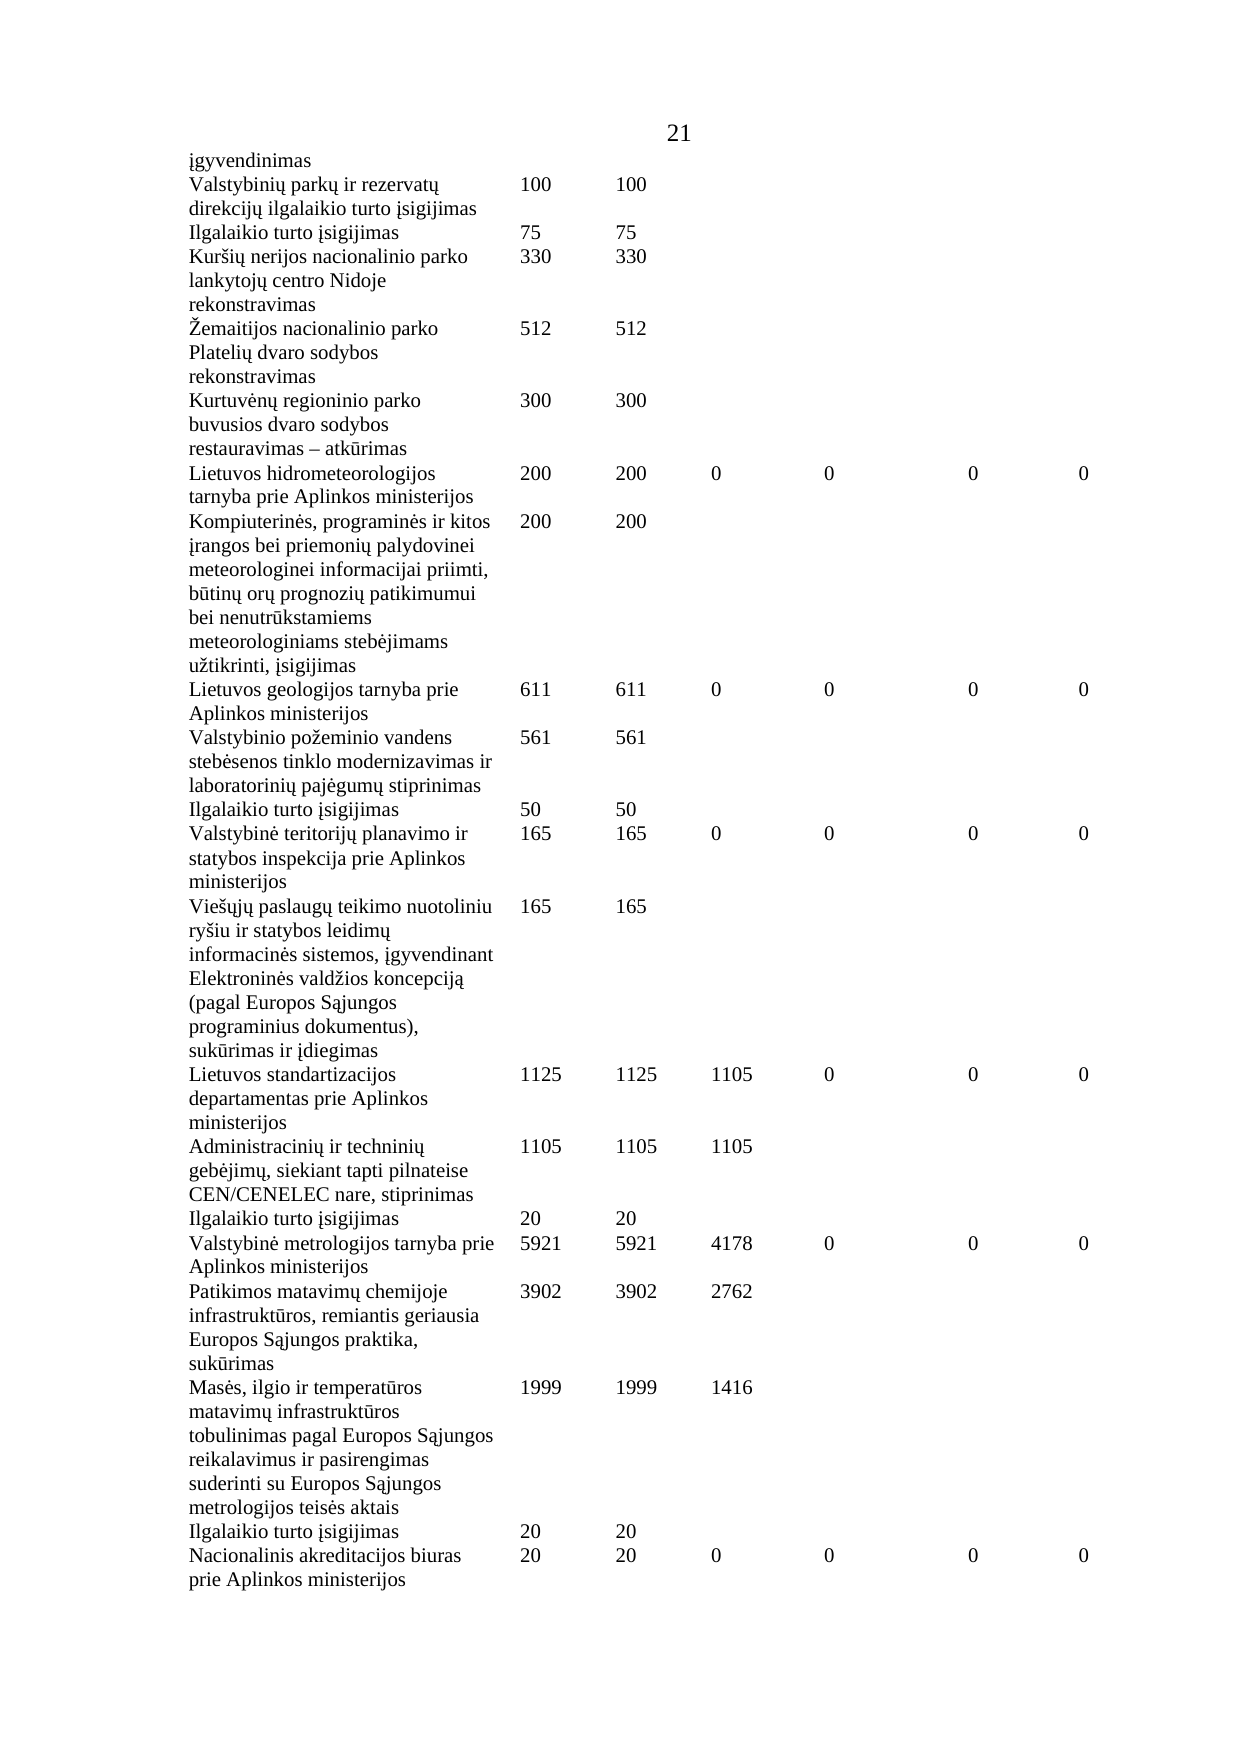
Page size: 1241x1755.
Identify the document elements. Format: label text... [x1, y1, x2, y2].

table_cell [957, 1134, 1067, 1206]
table_cell 0 [813, 1062, 957, 1134]
table_cell 1999 [604, 1375, 699, 1519]
table_cell [1067, 148, 1181, 172]
table_cell [1067, 509, 1181, 677]
table_cell [1067, 725, 1181, 797]
table_cell 200 [509, 509, 604, 677]
table_cell [957, 244, 1067, 316]
table_cell 5921 [604, 1230, 699, 1278]
table_cell 0 [813, 821, 957, 893]
table_cell 330 [604, 244, 699, 316]
table_cell 0 [957, 1230, 1067, 1278]
table_cell 165 [604, 821, 699, 893]
table_cell [813, 172, 957, 220]
table_cell [1067, 1519, 1181, 1543]
table_cell [1067, 894, 1181, 1062]
table_cell 0 [1067, 677, 1181, 725]
table_cell [813, 148, 957, 172]
table_cell Ilgalaikio turto įsigijimas [177, 1519, 509, 1543]
table_cell [1067, 797, 1181, 821]
table_cell 1105 [604, 1134, 699, 1206]
table_cell [813, 1134, 957, 1206]
table_cell [700, 388, 813, 460]
table_cell 50 [509, 797, 604, 821]
table_cell [957, 1206, 1067, 1230]
table_cell [813, 1206, 957, 1230]
table_cell Kuršių nerijos nacionalinio parko lankytojų centro Nidoje rekonstravimas [177, 244, 509, 316]
table_cell [957, 1519, 1067, 1543]
table_cell [700, 894, 813, 1062]
table_cell 200 [604, 460, 699, 508]
table_cell Valstybinė metrologijos tarnyba prie Aplinkos ministerijos [177, 1230, 509, 1278]
table_cell [1067, 1279, 1181, 1375]
table_cell Valstybinių parkų ir rezervatų direkcijų ilgalaikio turto įsigijimas [177, 172, 509, 220]
table_cell Administracinių ir techninių gebėjimų, siekiant tapti pilnateise CEN/CENELEC nare, stiprinimas [177, 1134, 509, 1206]
table_cell [813, 316, 957, 388]
table_cell [604, 148, 699, 172]
table_cell [509, 148, 604, 172]
table_cell [700, 797, 813, 821]
table_cell 0 [813, 1543, 957, 1591]
table_cell 4178 [700, 1230, 813, 1278]
table_cell 0 [957, 677, 1067, 725]
table_cell 561 [604, 725, 699, 797]
table_cell 165 [604, 894, 699, 1062]
table_cell 0 [700, 1543, 813, 1591]
table_cell 20 [604, 1206, 699, 1230]
table_cell 20 [604, 1519, 699, 1543]
table_cell [957, 797, 1067, 821]
table_cell 200 [604, 509, 699, 677]
table_cell Valstybinė teritorijų planavimo ir statybos inspekcija prie Aplinkos ministerijos [177, 821, 509, 893]
table_cell Kurtuvėnų regioninio parko buvusios dvaro sodybos restauravimas – atkūrimas [177, 388, 509, 460]
table_cell [957, 894, 1067, 1062]
table_cell [1067, 316, 1181, 388]
table_cell 512 [604, 316, 699, 388]
table_cell 561 [509, 725, 604, 797]
table_cell [957, 316, 1067, 388]
table_cell [700, 1206, 813, 1230]
table_cell 0 [957, 460, 1067, 508]
table_cell 1105 [509, 1134, 604, 1206]
table_cell [957, 172, 1067, 220]
table_cell [957, 388, 1067, 460]
table_cell 75 [604, 220, 699, 244]
table_cell 1125 [509, 1062, 604, 1134]
table_cell [700, 220, 813, 244]
table_cell 0 [1067, 821, 1181, 893]
table_cell 5921 [509, 1230, 604, 1278]
table_cell 3902 [509, 1279, 604, 1375]
table_cell 1999 [509, 1375, 604, 1519]
table_cell [957, 148, 1067, 172]
table_cell [1067, 1134, 1181, 1206]
table_cell [700, 316, 813, 388]
table_cell 300 [509, 388, 604, 460]
table_cell 0 [1067, 460, 1181, 508]
table_cell 0 [1067, 1230, 1181, 1278]
table_cell Lietuvos standartizacijos departamentas prie Aplinkos ministerijos [177, 1062, 509, 1134]
table_cell [957, 1279, 1067, 1375]
table_cell 20 [509, 1206, 604, 1230]
table_cell [1067, 220, 1181, 244]
table_cell 0 [957, 1543, 1067, 1591]
table_cell [813, 797, 957, 821]
table_cell Masės, ilgio ir temperatūros matavimų infrastruktūros tobulinimas pagal Europos Sąjungos reikalavimus ir pasirengimas suderinti su Europos Sąjungos metrologijos teisės aktais [177, 1375, 509, 1519]
table_cell 20 [509, 1543, 604, 1591]
table_cell [700, 509, 813, 677]
table_cell Valstybinio požeminio vandens stebėsenos tinklo modernizavimas ir laboratorinių pajėgumų stiprinimas [177, 725, 509, 797]
table_cell [1067, 388, 1181, 460]
table_cell 0 [700, 460, 813, 508]
table_cell [700, 148, 813, 172]
table_cell 0 [700, 677, 813, 725]
table_cell Ilgalaikio turto įsigijimas [177, 797, 509, 821]
table_cell [700, 1519, 813, 1543]
table_cell 0 [813, 460, 957, 508]
table_cell 0 [700, 821, 813, 893]
table_cell [1067, 244, 1181, 316]
table_cell Žemaitijos nacionalinio parko Platelių dvaro sodybos rekonstravimas [177, 316, 509, 388]
table_cell [813, 388, 957, 460]
table_cell 330 [509, 244, 604, 316]
table_cell Patikimos matavimų chemijoje infrastruktūros, remiantis geriausia Europos Sąjungos praktika, sukūrimas [177, 1279, 509, 1375]
table_cell 0 [813, 1230, 957, 1278]
table_cell 0 [1067, 1543, 1181, 1591]
table_cell 611 [604, 677, 699, 725]
table_cell Ilgalaikio turto įsigijimas [177, 1206, 509, 1230]
table_cell Ilgalaikio turto įsigijimas [177, 220, 509, 244]
table_cell Lietuvos geologijos tarnyba prie Aplinkos ministerijos [177, 677, 509, 725]
table_cell [700, 172, 813, 220]
table_cell 0 [813, 677, 957, 725]
table_cell [813, 509, 957, 677]
table_cell 50 [604, 797, 699, 821]
table_cell 200 [509, 460, 604, 508]
table_cell [957, 725, 1067, 797]
table_cell [813, 894, 957, 1062]
table_cell [957, 1375, 1067, 1519]
table_cell [1067, 1206, 1181, 1230]
table_cell 20 [509, 1519, 604, 1543]
table_cell 0 [1067, 1062, 1181, 1134]
table_cell 100 [509, 172, 604, 220]
table_cell Lietuvos hidrometeorologijos tarnyba prie Aplinkos ministerijos [177, 460, 509, 508]
table_cell 3902 [604, 1279, 699, 1375]
table_cell 1416 [700, 1375, 813, 1519]
table_cell įgyvendinimas [177, 148, 509, 172]
table_cell Viešųjų paslaugų teikimo nuotoliniu ryšiu ir statybos leidimų informacinės sistemos, įgyvendinant Elektroninės valdžios koncepciją (pagal Europos Sąjungos programinius dokumentus), sukūrimas ir įdiegimas [177, 894, 509, 1062]
table_cell Nacionalinis akreditacijos biuras prie Aplinkos ministerijos [177, 1543, 509, 1591]
table_cell 100 [604, 172, 699, 220]
table_cell 0 [957, 1062, 1067, 1134]
table_cell 0 [957, 821, 1067, 893]
table_cell [813, 1519, 957, 1543]
table_cell 1125 [604, 1062, 699, 1134]
table_cell Kompiuterinės, programinės ir kitos įrangos bei priemonių palydovinei meteorologinei informacijai priimti, būtinų orų prognozių patikimumui bei nenutrūkstamiems meteorologiniams stebėjimams užtikrinti, įsigijimas [177, 509, 509, 677]
table_cell 512 [509, 316, 604, 388]
table_cell 1105 [700, 1062, 813, 1134]
table_cell 2762 [700, 1279, 813, 1375]
table_cell [957, 220, 1067, 244]
table_cell [957, 509, 1067, 677]
table_cell [813, 220, 957, 244]
table_cell [813, 725, 957, 797]
table_cell 611 [509, 677, 604, 725]
table_cell 20 [604, 1543, 699, 1591]
table_cell [1067, 172, 1181, 220]
table_cell 300 [604, 388, 699, 460]
table_cell [1067, 1375, 1181, 1519]
table_cell 165 [509, 821, 604, 893]
table_cell [813, 244, 957, 316]
table_cell [813, 1375, 957, 1519]
table_cell [813, 1279, 957, 1375]
table_cell [700, 244, 813, 316]
table_cell [700, 725, 813, 797]
table_cell 75 [509, 220, 604, 244]
table_cell 1105 [700, 1134, 813, 1206]
table_cell 165 [509, 894, 604, 1062]
